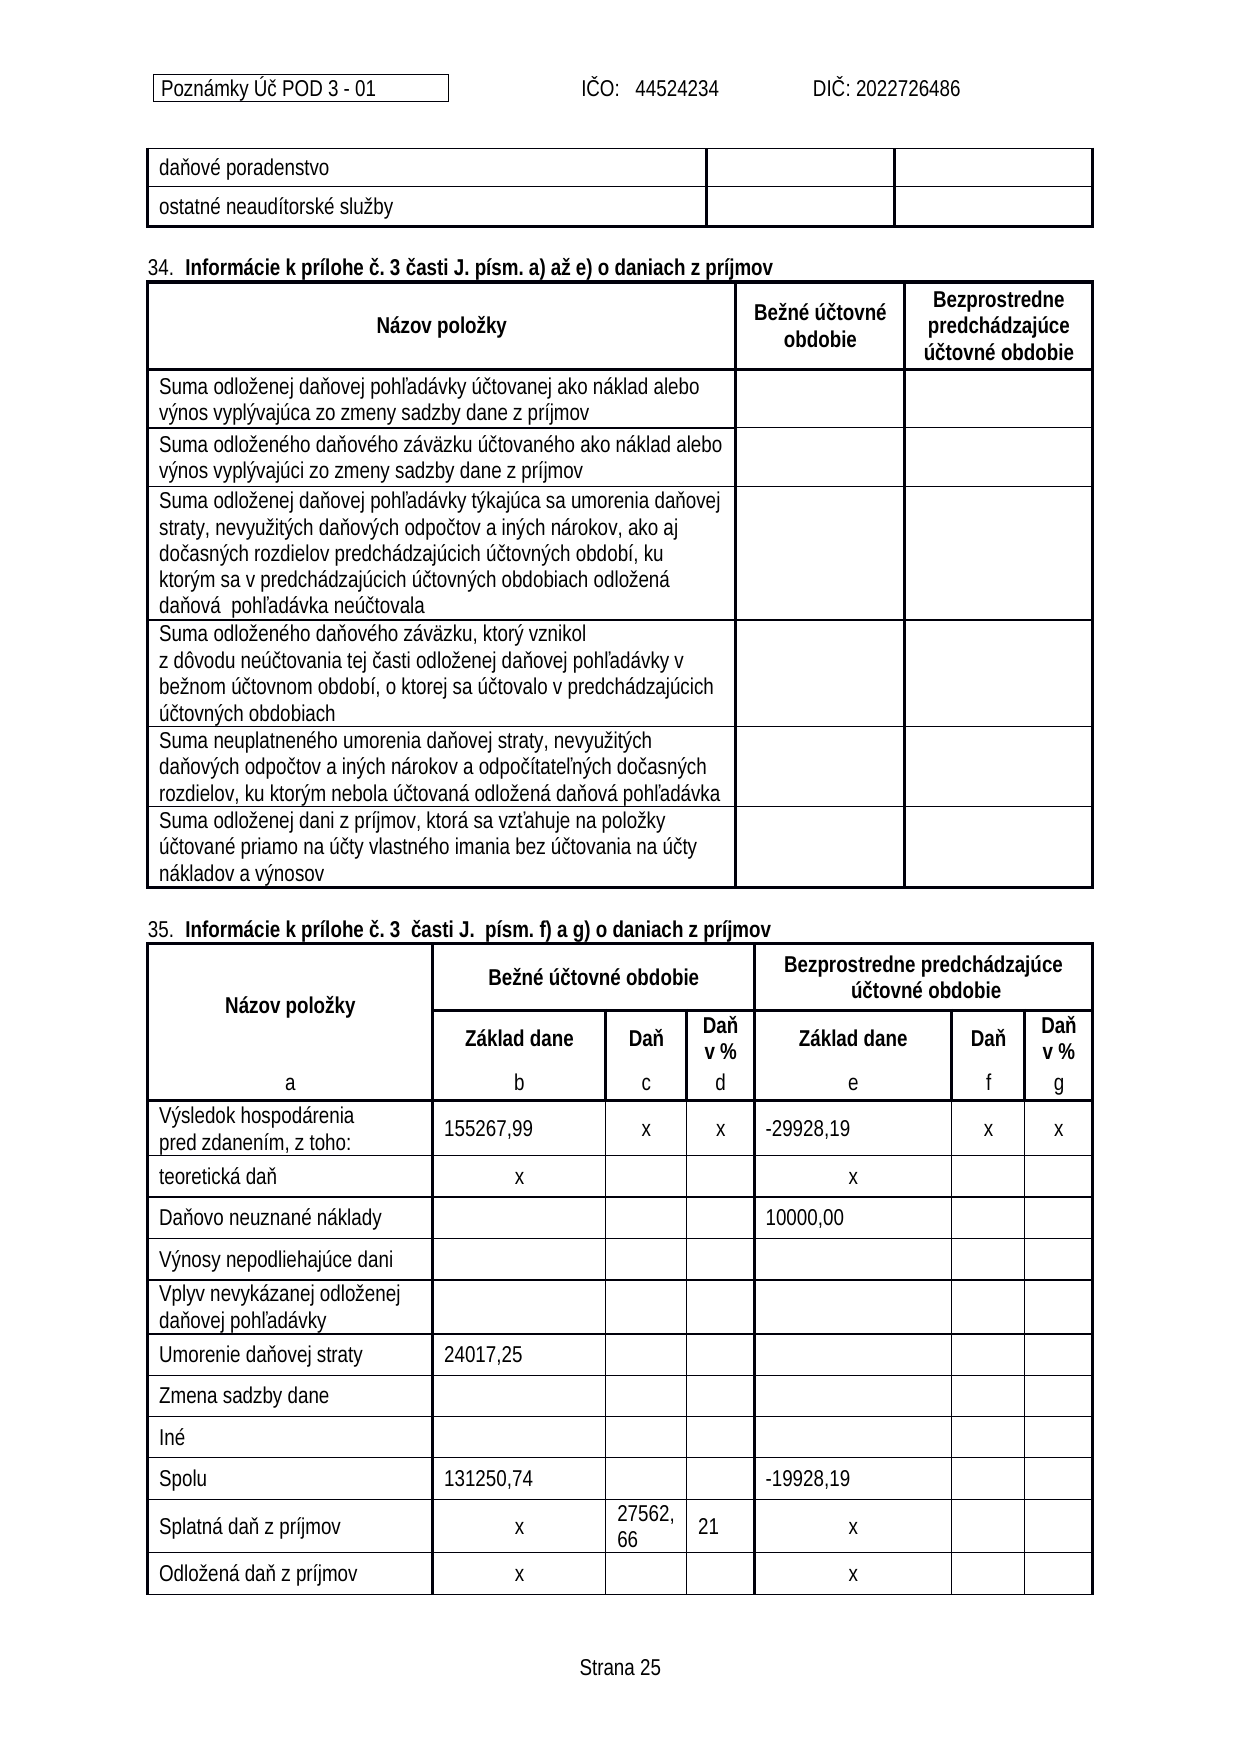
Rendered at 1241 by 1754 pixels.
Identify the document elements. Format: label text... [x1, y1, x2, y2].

table_cell x [952, 1102, 1024, 1155]
table_cell -29928,19 [756, 1102, 951, 1155]
table_cell x [434, 1553, 605, 1594]
table_cell [1025, 1458, 1091, 1498]
table_cell [434, 1198, 605, 1237]
table_cell a [149, 1065, 431, 1099]
table_cell Suma odloženej daňovej pohľadávky týkajúca sa umorenia daňovej straty, nevyužitých daňových odpočtov a iných nárokov, ako aj dočasných rozdielov predchádzajúcich účtovných období, ku ktorým sa v predchádzajúcich účtovných obdobiach odložená daňová pohľadávka neúčtovala [149, 487, 734, 619]
table_cell f [953, 1065, 1023, 1099]
table_cell Výsledok hospodárenia pred zdanením, z toho: [149, 1102, 431, 1155]
table_cell [1025, 1281, 1091, 1333]
table_cell [756, 1417, 951, 1457]
table_cell [896, 187, 1091, 224]
table_cell Daň [953, 1012, 1023, 1064]
table_cell [952, 1500, 1024, 1552]
table_header Bežné účtovné obdobie [737, 284, 903, 368]
table_cell [756, 1335, 951, 1374]
table_cell x [434, 1500, 605, 1552]
table_cell [687, 1281, 753, 1333]
table_cell Splatná daň z príjmov [149, 1500, 431, 1552]
table_header Bezprostredne predchádzajúce účtovné obdobie [906, 284, 1091, 368]
table_cell [737, 807, 903, 886]
table_header Bezprostredne predchádzajúce účtovné obdobie [756, 945, 1091, 1009]
table_cell Základ dane [756, 1012, 950, 1064]
table_cell d [688, 1065, 753, 1099]
table_cell x [756, 1156, 951, 1196]
table_cell [434, 1376, 605, 1416]
table_cell Spolu [149, 1458, 431, 1498]
table_cell 21 [687, 1500, 753, 1552]
table_cell Suma odloženého daňového záväzku, ktorý vznikol z dôvodu neúčtovania tej časti odloženej daňovej pohľadávky v bežnom účtovnom období, o ktorej sa účtovalo v predchádzajúcich účtovných obdobiach [149, 621, 734, 726]
table_cell Výnosy nepodliehajúce dani [149, 1239, 431, 1279]
table_cell [952, 1458, 1024, 1498]
table_cell x [434, 1156, 605, 1196]
table_cell ostatné neaudítorské služby [149, 187, 705, 224]
table_cell [434, 1417, 605, 1457]
table_cell Suma neuplatneného umorenia daňovej straty, nevyužitých daňových odpočtov a iných nárokov a odpočítateľných dočasných rozdielov, ku ktorým nebola účtovaná odložená daňová pohľadávka [149, 727, 734, 806]
table_cell [1025, 1500, 1091, 1552]
table_cell [756, 1239, 951, 1279]
table_cell [606, 1239, 686, 1279]
table_cell [952, 1281, 1024, 1333]
table_cell [1025, 1156, 1091, 1196]
table_cell [952, 1553, 1024, 1594]
table_cell Daňovo neuznané náklady [149, 1198, 431, 1237]
table_cell daňové poradenstvo [149, 149, 705, 186]
table_cell Daň v % [688, 1012, 753, 1064]
table_cell e [756, 1065, 950, 1099]
title Informácie k prílohe č. 3 časti J. písm. f) a g) o daniach z príjmov [148, 916, 1092, 942]
table_cell Suma odloženej dani z príjmov, ktorá sa vzťahuje na položky účtované priamo na účty vlastného imania bez účtovania na účty nákladov a výnosov [149, 807, 734, 886]
table_cell [756, 1281, 951, 1333]
table_cell 131250,74 [434, 1458, 605, 1498]
table_cell [606, 1198, 686, 1237]
table_cell [756, 1376, 951, 1416]
table_cell x [687, 1102, 753, 1155]
table_cell [906, 428, 1091, 486]
table_cell [708, 187, 893, 224]
table_cell b [434, 1065, 604, 1099]
title Informácie k prílohe č. 3 časti J. písm. a) až e) o daniach z príjmov [148, 254, 1092, 280]
table_header Názov položky [149, 284, 734, 368]
table_cell [606, 1417, 686, 1457]
table_cell Umorenie daňovej straty [149, 1335, 431, 1374]
table_cell [906, 621, 1091, 726]
table_cell [952, 1198, 1024, 1237]
table_cell [737, 621, 903, 726]
table_cell teoretická daň [149, 1156, 431, 1196]
table_cell [687, 1335, 753, 1374]
table_cell [1025, 1335, 1091, 1374]
table_cell [606, 1281, 686, 1333]
table_cell [952, 1239, 1024, 1279]
table_cell [952, 1376, 1024, 1416]
table_cell x [606, 1102, 686, 1155]
table_cell [952, 1335, 1024, 1374]
table_cell [687, 1376, 753, 1416]
table_cell [737, 428, 903, 486]
table_cell Odložená daň z príjmov [149, 1553, 431, 1594]
table_cell [952, 1156, 1024, 1196]
table_cell [1025, 1239, 1091, 1279]
table_cell [1025, 1376, 1091, 1416]
table_header Bežné účtovné obdobie [434, 945, 753, 1009]
table_cell Suma odloženej daňovej pohľadávky účtovanej ako náklad alebo výnos vyplývajúca zo zmeny sadzby dane z príjmov [149, 371, 734, 427]
table_cell [606, 1335, 686, 1374]
table_cell x [756, 1500, 951, 1552]
table_cell [1025, 1417, 1091, 1457]
table_cell [434, 1239, 605, 1279]
table_cell x [756, 1553, 951, 1594]
table_header Názov položky [149, 945, 431, 1064]
table_cell Daň [607, 1012, 685, 1064]
table_cell [687, 1239, 753, 1279]
table_cell [687, 1553, 753, 1594]
table_cell [606, 1156, 686, 1196]
table_cell 24017,25 [434, 1335, 605, 1374]
table_cell [687, 1198, 753, 1237]
table_cell [737, 727, 903, 806]
table_cell [952, 1417, 1024, 1457]
table_cell [896, 149, 1091, 186]
table_cell x [1025, 1102, 1091, 1155]
table_cell Základ dane [434, 1012, 604, 1064]
table_cell [687, 1156, 753, 1196]
table_cell [906, 371, 1091, 427]
table_cell [906, 727, 1091, 806]
table_cell 10000,00 [756, 1198, 951, 1237]
table_cell 27562,66 [606, 1500, 686, 1552]
table_cell c [607, 1065, 685, 1099]
table_cell [708, 149, 893, 186]
table_cell 155267,99 [434, 1102, 605, 1155]
table_cell Iné [149, 1417, 431, 1457]
table_cell Zmena sadzby dane [149, 1376, 431, 1416]
table_cell -19928,19 [756, 1458, 951, 1498]
table_cell g [1026, 1065, 1091, 1099]
table_cell [687, 1458, 753, 1498]
table_cell [1025, 1553, 1091, 1594]
table_cell [737, 487, 903, 619]
table_cell Daň v % [1026, 1012, 1091, 1064]
table_cell Vplyv nevykázanej odloženej daňovej pohľadávky [149, 1281, 431, 1333]
table_cell Suma odloženého daňového záväzku účtovaného ako náklad alebo výnos vyplývajúci zo zmeny sadzby dane z príjmov [149, 429, 734, 486]
table_cell [906, 807, 1091, 886]
table_cell [606, 1553, 686, 1594]
table_cell [906, 487, 1091, 619]
table_cell [606, 1458, 686, 1498]
table_cell [434, 1281, 605, 1333]
table_cell [1025, 1198, 1091, 1237]
table_cell [737, 371, 903, 427]
table_cell [606, 1376, 686, 1416]
table_cell [687, 1417, 753, 1457]
